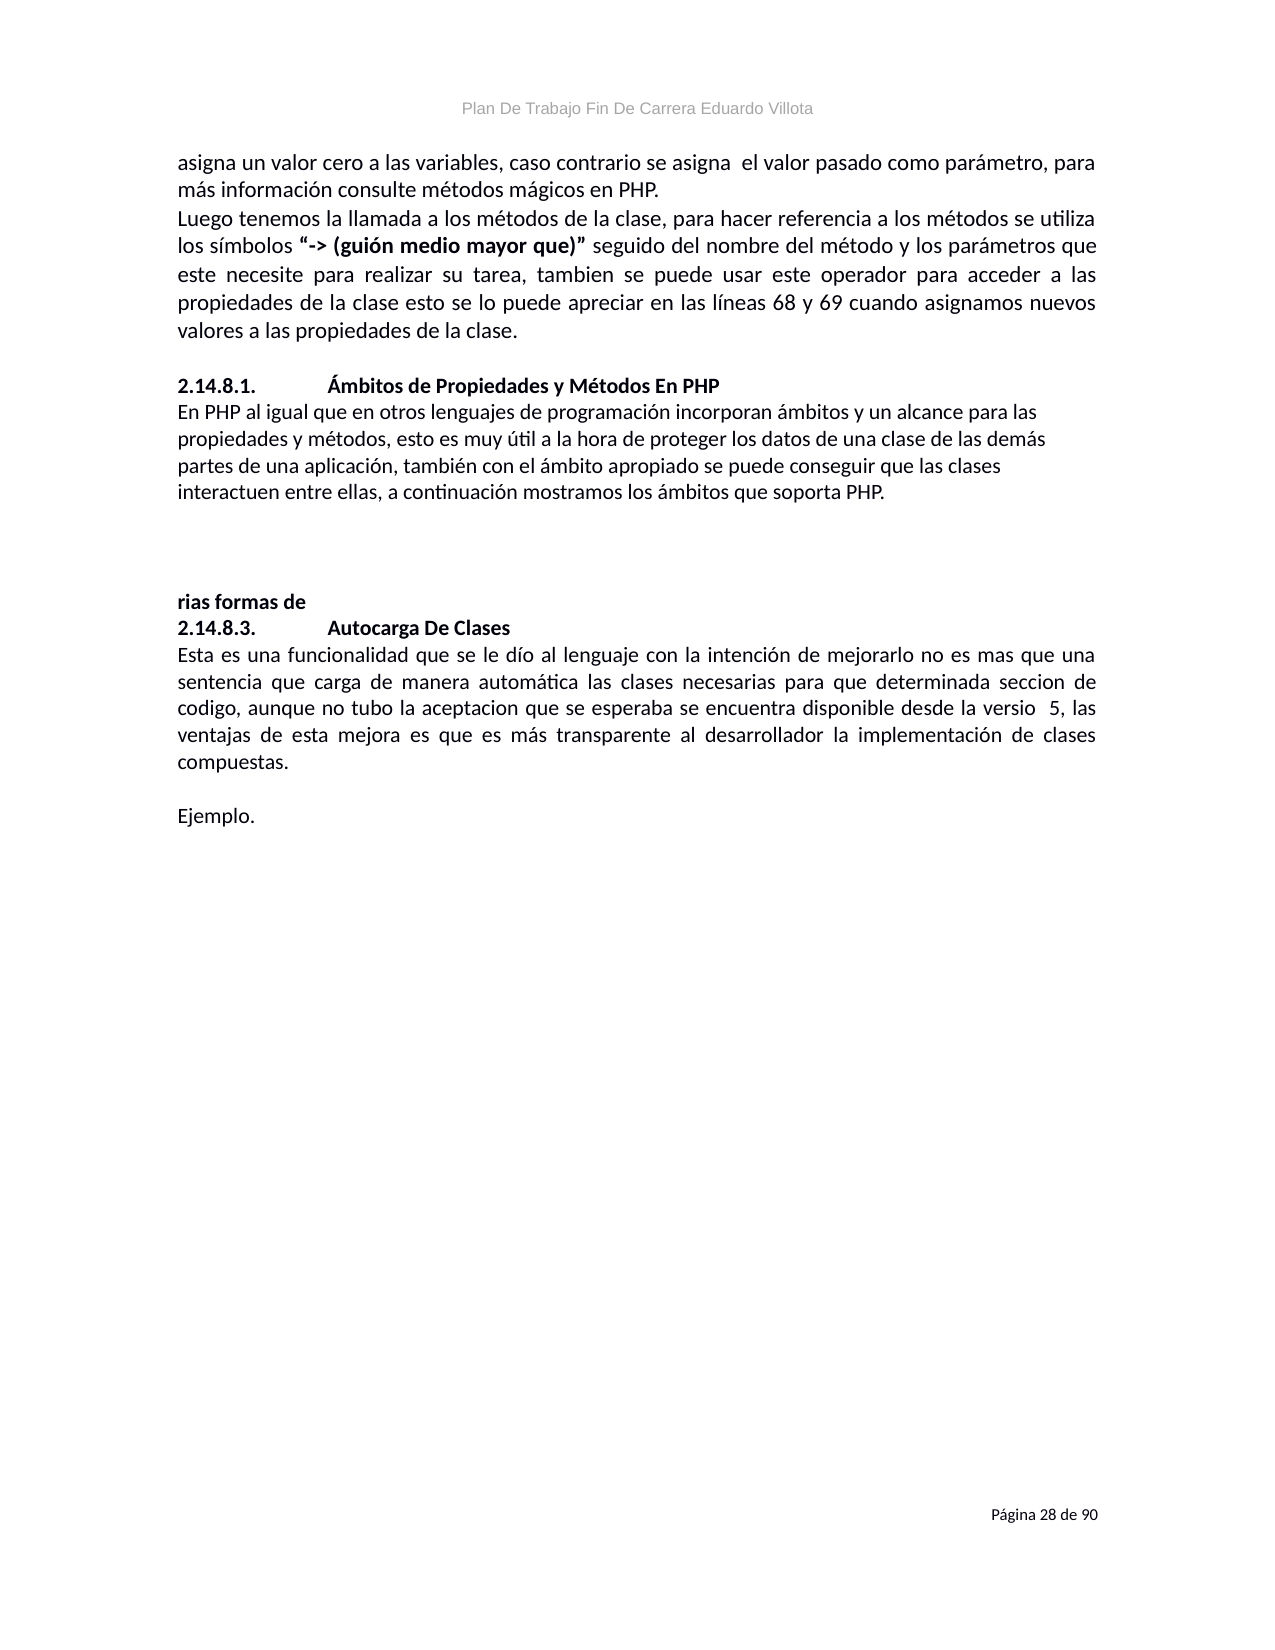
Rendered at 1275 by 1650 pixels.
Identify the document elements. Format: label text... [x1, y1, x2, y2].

text 2.14.8.3. Autocarga De Clases [177, 614, 1098, 641]
text asigna un valor cero a las variables, caso contrario se asigna el valor pasado como parámetro, para más información consulte métodos mágicos en PHP. [177, 148, 1098, 204]
text 2.14.8.1. Ámbitos de Propiedades y Métodos En PHP [177, 372, 1098, 398]
text rias formas de [177, 588, 1098, 614]
text En PHP al igual que en otros lenguajes de programación incorporan ámbitos y un alcance para las propiedades y métodos, esto es muy útil a la hora de proteger los datos de una clase de las demás partes de una aplicación, también con el ámbito apropiado se puede conseguir que las clases interactuen entre ellas, a continuación mostramos los ámbitos que soporta PHP. [177, 398, 1098, 505]
text Esta es una funcionalidad que se le dío al lenguaje con la intención de mejorarlo no es mas que una sentencia que carga de manera automática las clases necesarias para que determinada seccion de codigo, aunque no tubo la aceptacion que se esperaba se encuentra disponible desde la versio 5, las ventajas de esta mejora es que es más transparente al desarrollador la implementación de clases compuestas. [177, 641, 1098, 774]
text Ejemplo. [177, 802, 1098, 829]
text Luego tenemos la llamada a los métodos de la clase, para hacer referencia a los métodos se utiliza los símbolos “-> (guión medio mayor que)” seguido del nombre del método y los parámetros que este necesite para realizar su tarea, tambien se puede usar este operador para acceder a las propiedades de la clase esto se lo puede apreciar en las líneas 68 y 69 cuando asignamos nuevos valores a las propiedades de la clase. [177, 204, 1098, 344]
